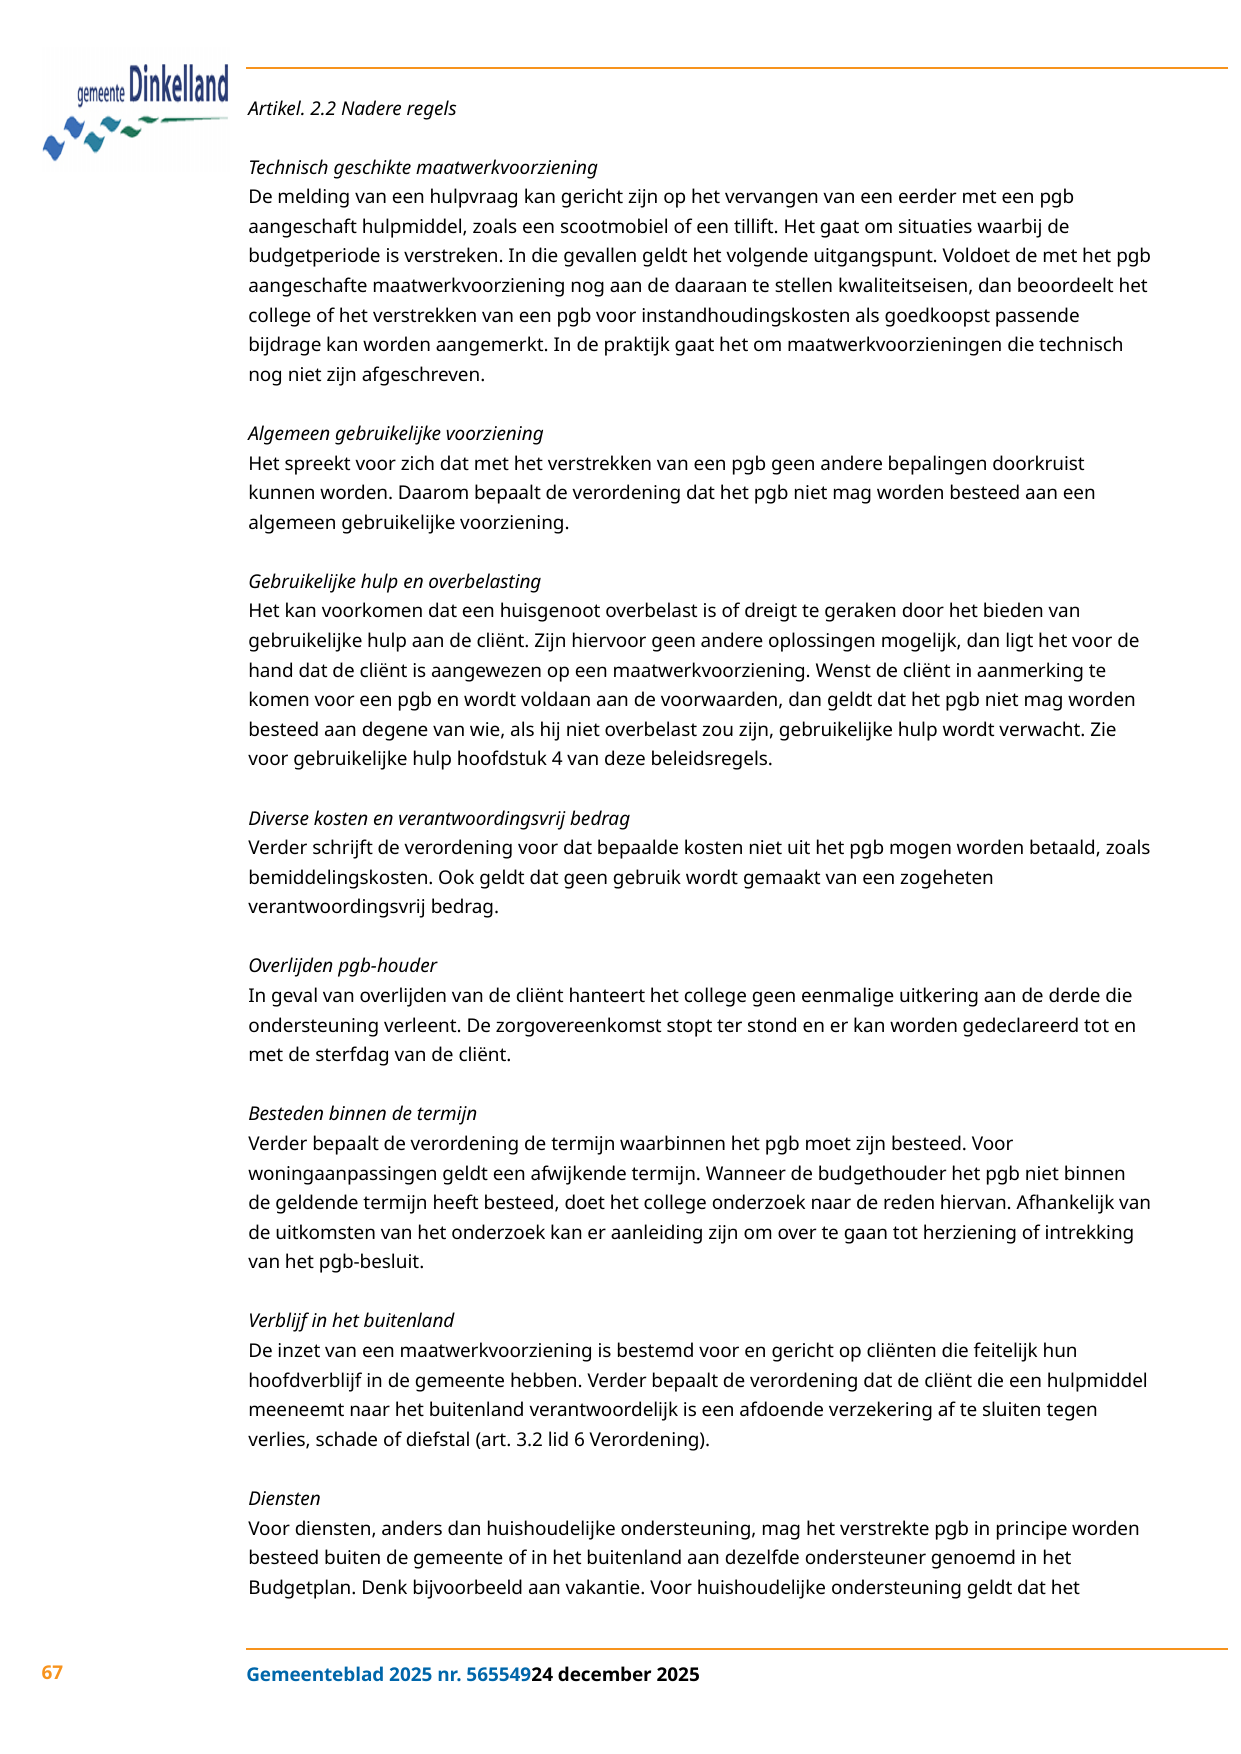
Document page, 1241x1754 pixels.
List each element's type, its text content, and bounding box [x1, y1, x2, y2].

text Verder schrijft de verordening voor dat bepaalde kosten niet uit het pgb mogen worden betaald, zoals bemiddelingskosten. Ook geldt dat geen gebruik wordt gemaakt van een zogeheten verantwoordingsvrij bedrag. [248, 834, 1152, 919]
text Besteden binnen de termijn [248, 1101, 1152, 1126]
text Het kan voorkomen dat een huisgenoot overbelast is of dreigt te geraken door het bieden van gebruikelijke hulp aan de cliënt. Zijn hiervoor geen andere oplossingen mogelijk, dan ligt het voor de hand dat de cliënt is aangewezen op een maatwerkvoorziening. Wenst de cliënt in aanmerking te komen voor een pgb en wordt voldaan aan de voorwaarden, dan geldt dat het pgb niet mag worden besteed aan degene van wie, als hij niet overbelast zou zijn, gebruikelijke hulp wordt verwacht. Zie voor gebruikelijke hulp hoofdstuk 4 van deze beleidsregels. [248, 598, 1152, 771]
text Voor diensten, anders dan huishoudelijke ondersteuning, mag het verstrekte pgb in principe worden besteed buiten de gemeente of in het buitenland aan dezelfde ondersteuner genoemd in het Budgetplan. Denk bijvoorbeeld aan vakantie. Voor huishoudelijke ondersteuning geldt dat het [248, 1515, 1152, 1600]
text Artikel. 2.2 Nadere regels [248, 95, 1152, 121]
text De inzet van een maatwerkvoorziening is bestemd voor en gericht op cliënten die feitelijk hun hoofdverblijf in de gemeente hebben. Verder bepaalt de verordening dat de cliënt die een hulpmiddel meeneemt naar het buitenland verantwoordelijk is een afdoende verzekering af te sluiten tegen verlies, schade of diefstal (art. 3.2 lid 6 Verordening). [248, 1337, 1152, 1452]
picture [41, 47, 231, 172]
text De melding van een hulpvraag kan gericht zijn op het vervangen van een eerder met een pgb aangeschaft hulpmiddel, zoals een scootmobiel of een tillift. Het gaat om situaties waarbij de budgetperiode is verstreken. In die gevallen geldt het volgende uitgangspunt. Voldoet de met het pgb aangeschafte maatwerkvoorziening nog aan de daaraan te stellen kwaliteitseisen, dan beoordeelt het college of het verstrekken van een pgb voor instandhoudingskosten als goedkoopst passende bijdrage kan worden aangemerkt. In de praktijk gaat het om maatwerkvoorzieningen die technisch nog niet zijn afgeschreven. [248, 183, 1152, 387]
text Verder bepaalt de verordening de termijn waarbinnen het pgb moet zijn besteed. Voor woningaanpassingen geldt een afwijkende termijn. Wanneer de budgethouder het pgb niet binnen de geldende termijn heeft besteed, doet het college onderzoek naar de reden hiervan. Afhankelijk van de uitkomsten van het onderzoek kan er aanleiding zijn om over te gaan tot herziening of intrekking van het pgb-besluit. [248, 1130, 1152, 1274]
text In geval van overlijden van de cliënt hanteert het college geen eenmalige uitkering aan de derde die ondersteuning verleent. De zorgovereenkomst stopt ter stond en er kan worden gedeclareerd tot en met de sterfdag van de cliënt. [248, 982, 1152, 1067]
text Diverse kosten en verantwoordingsvrij bedrag [248, 805, 1152, 831]
text Gebruikelijke hulp en overbelasting [248, 568, 1152, 594]
text Algemeen gebruikelijke voorziening [248, 420, 1152, 446]
text Verblijf in het buitenland [248, 1308, 1152, 1333]
text Diensten [248, 1485, 1152, 1511]
text Technisch geschikte maatwerkvoorziening [248, 154, 1152, 180]
text Het spreekt voor zich dat met het verstrekken van een pgb geen andere bepalingen doorkruist kunnen worden. Daarom bepaalt de verordening dat het pgb niet mag worden besteed aan een algemeen gebruikelijke voorziening. [248, 450, 1152, 535]
text Overlijden pgb-houder [248, 953, 1152, 978]
